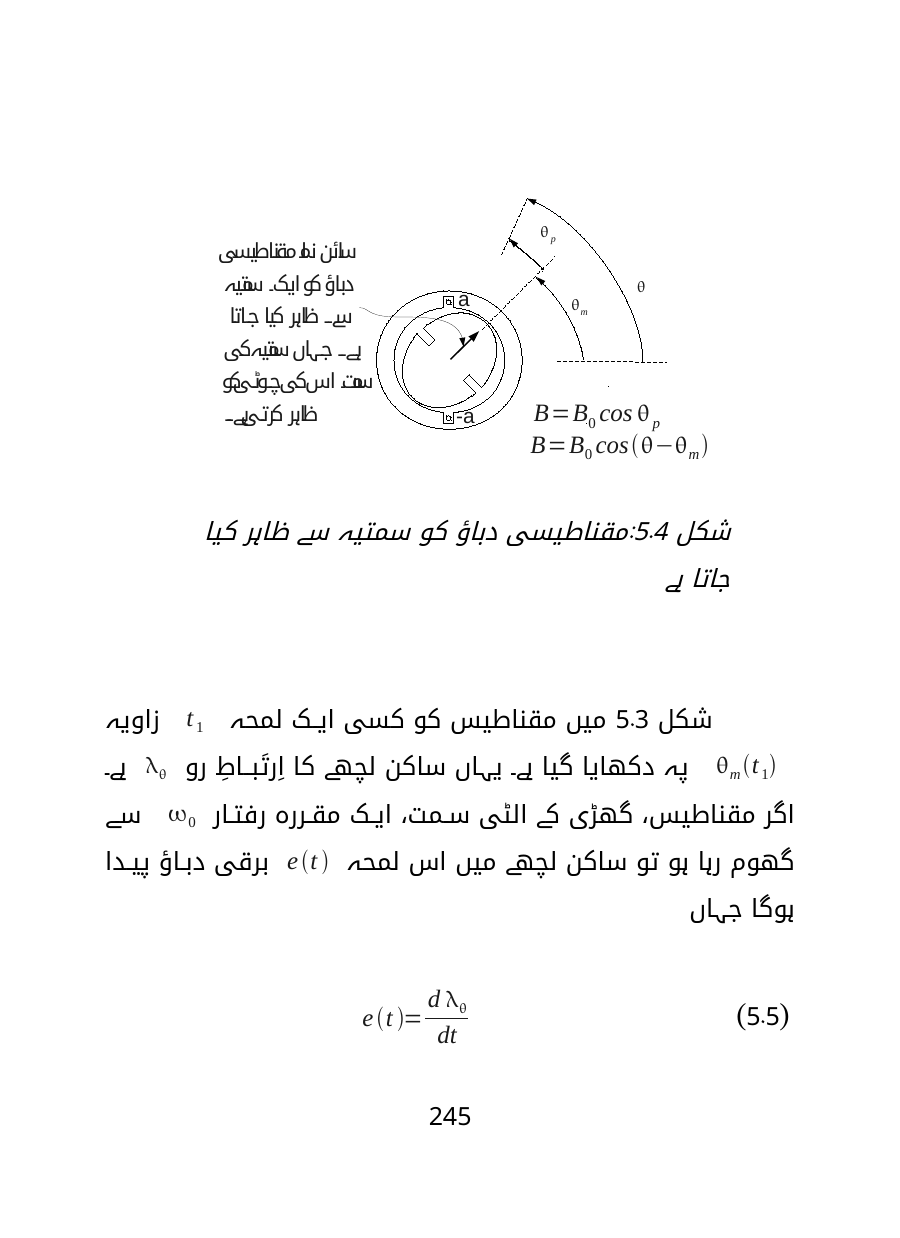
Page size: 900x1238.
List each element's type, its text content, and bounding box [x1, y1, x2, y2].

text شکل 5.4:مقناطیسی دباؤ کو سمتیہ سے ظاہر کیا جاتا ہے [170, 181, 730, 603]
table_header (5.5) [718, 980, 795, 1066]
table_header [105, 980, 718, 1066]
text شکل 5.3 میں مقناطیس کو کسی ایک لمحہ زاویہ پہ دکھایا گیا ہے۔ یہاں ساکن لچھے کا اِرتَباطِ روہے۔ اگر مقناطیس، گھڑی کے الٹی سمت، ایک مقررہ رفتار سے گھوم رہا ہو تو ساکن لچھے میں اس لمحہبرقی دباؤ پیدا ہوگا جہاں [105, 696, 795, 933]
